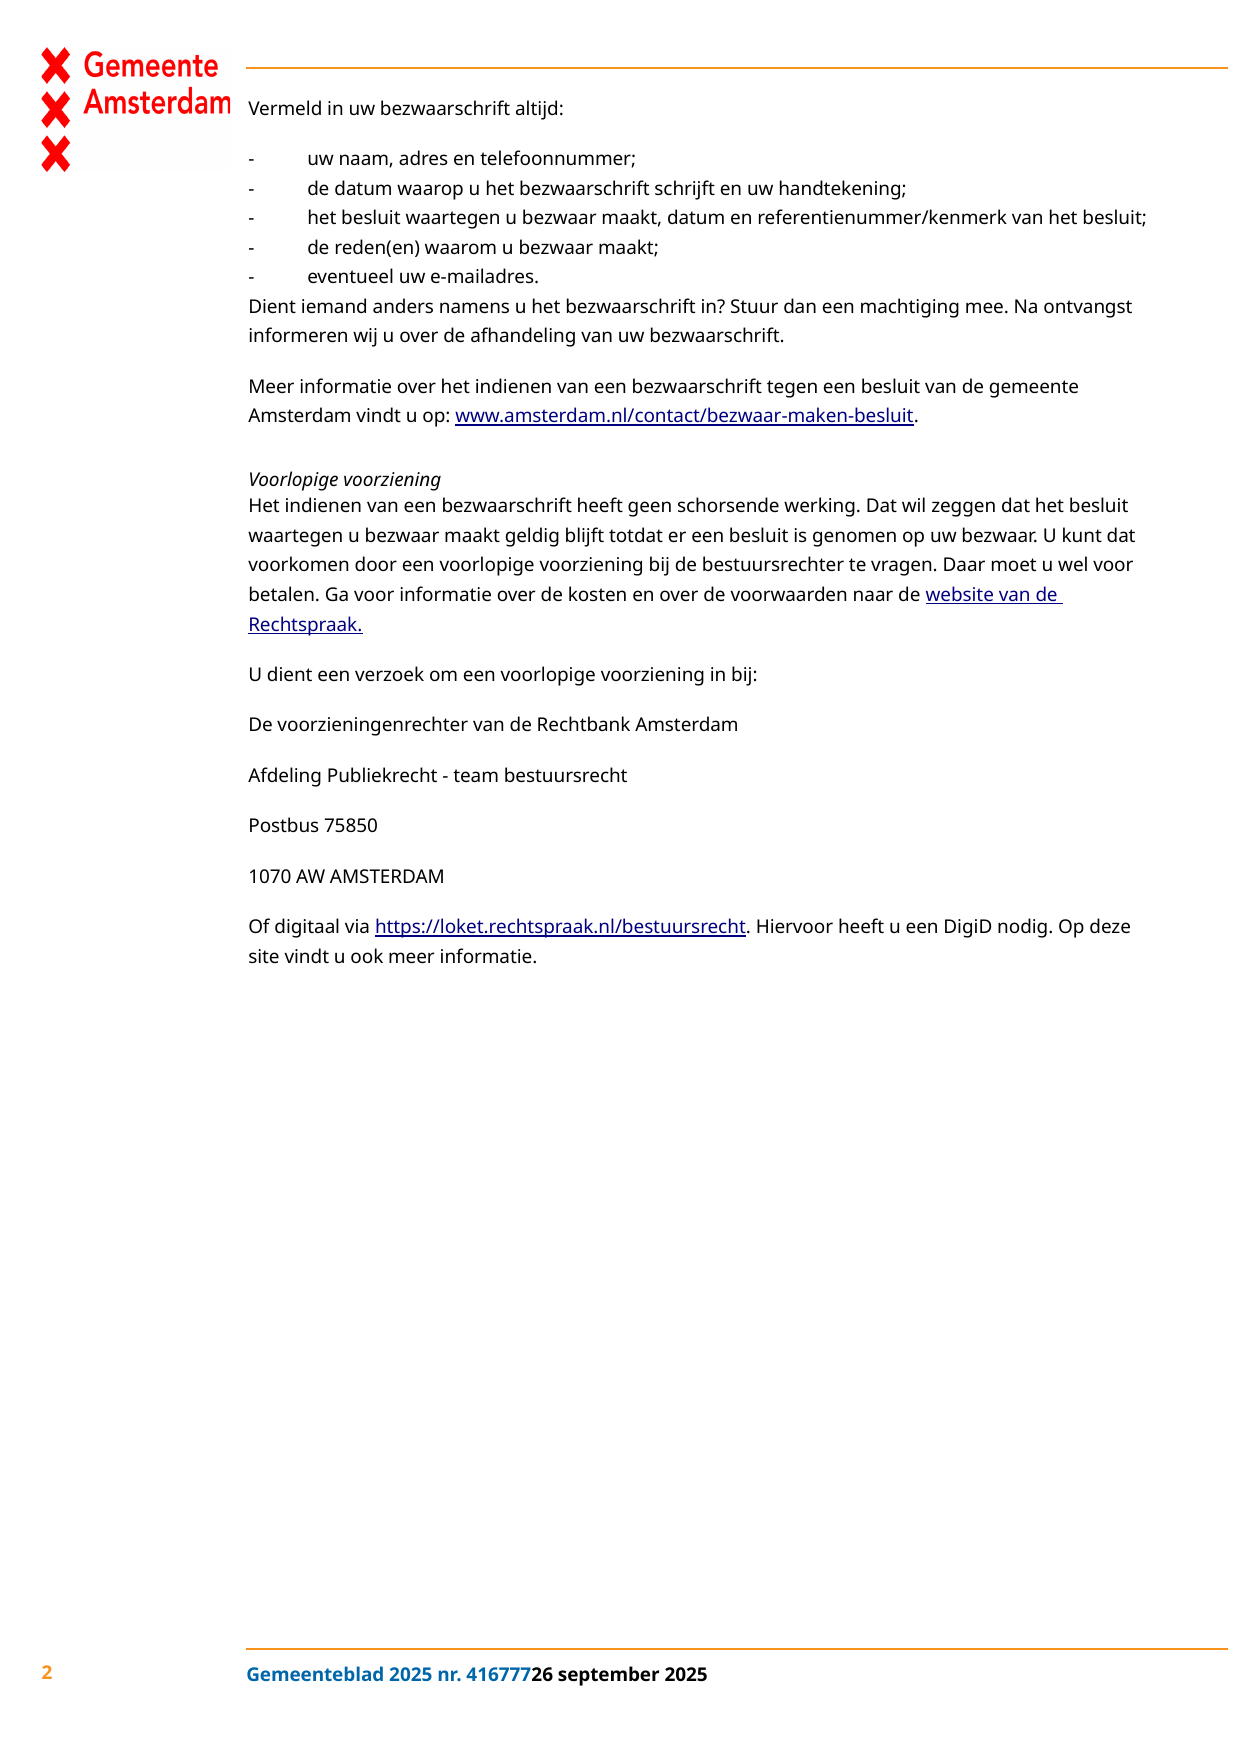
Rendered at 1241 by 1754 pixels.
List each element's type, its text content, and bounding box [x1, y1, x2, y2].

list eventueel uw e-mailadres. [248, 263, 1152, 289]
text Vermeld in uw bezwaarschrift altijd: [248, 95, 1152, 121]
text 1070 AW AMSTERDAM [248, 863, 1152, 888]
text Postbus 75850 [248, 812, 1152, 838]
list uw naam, adres en telefoonnummer; [248, 145, 1152, 171]
text Meer informatie over het indienen van een bezwaarschrift tegen een besluit van de gemeente Amsterdam vindt u op: www.amsterdam.nl/contact/bezwaar-maken-besluit. [248, 373, 1152, 428]
text Dient iemand anders namens u het bezwaarschrift in? Stuur dan een machtiging mee. Na ontvangst informeren wij u over de afhandeling van uw bezwaarschrift. [248, 293, 1152, 348]
text Het indienen van een bezwaarschrift heeft geen schorsende werking. Dat wil zeggen dat het besluit waartegen u bezwaar maakt geldig blijft totdat er een besluit is genomen op uw bezwaar. U kunt dat voorkomen door een voorlopige voorziening bij de bestuursrechter te vragen. Daar moet u wel voor betalen. Ga voor informatie over de kosten en over de voorwaarden naar de website van de Rechtspraak. [248, 492, 1152, 636]
text Of digitaal via https://loket.rechtspraak.nl/bestuursrecht. Hiervoor heeft u een DigiD nodig. Op deze site vindt u ook meer informatie. [248, 913, 1152, 968]
text Afdeling Publiekrecht - team bestuursrecht [248, 762, 1152, 788]
list de datum waarop u het bezwaarschrift schrijft en uw handtekening; [248, 175, 1152, 201]
text Voorlopige voorziening [248, 467, 1152, 492]
picture [41, 47, 231, 172]
list het besluit waartegen u bezwaar maakt, datum en referentienummer/kenmerk van het besluit; [248, 204, 1152, 230]
text De voorzieningenrechter van de Rechtbank Amsterdam [248, 712, 1152, 737]
list de reden(en) waarom u bezwaar maakt; [248, 234, 1152, 260]
text U dient een verzoek om een voorlopige voorziening in bij: [248, 661, 1152, 687]
